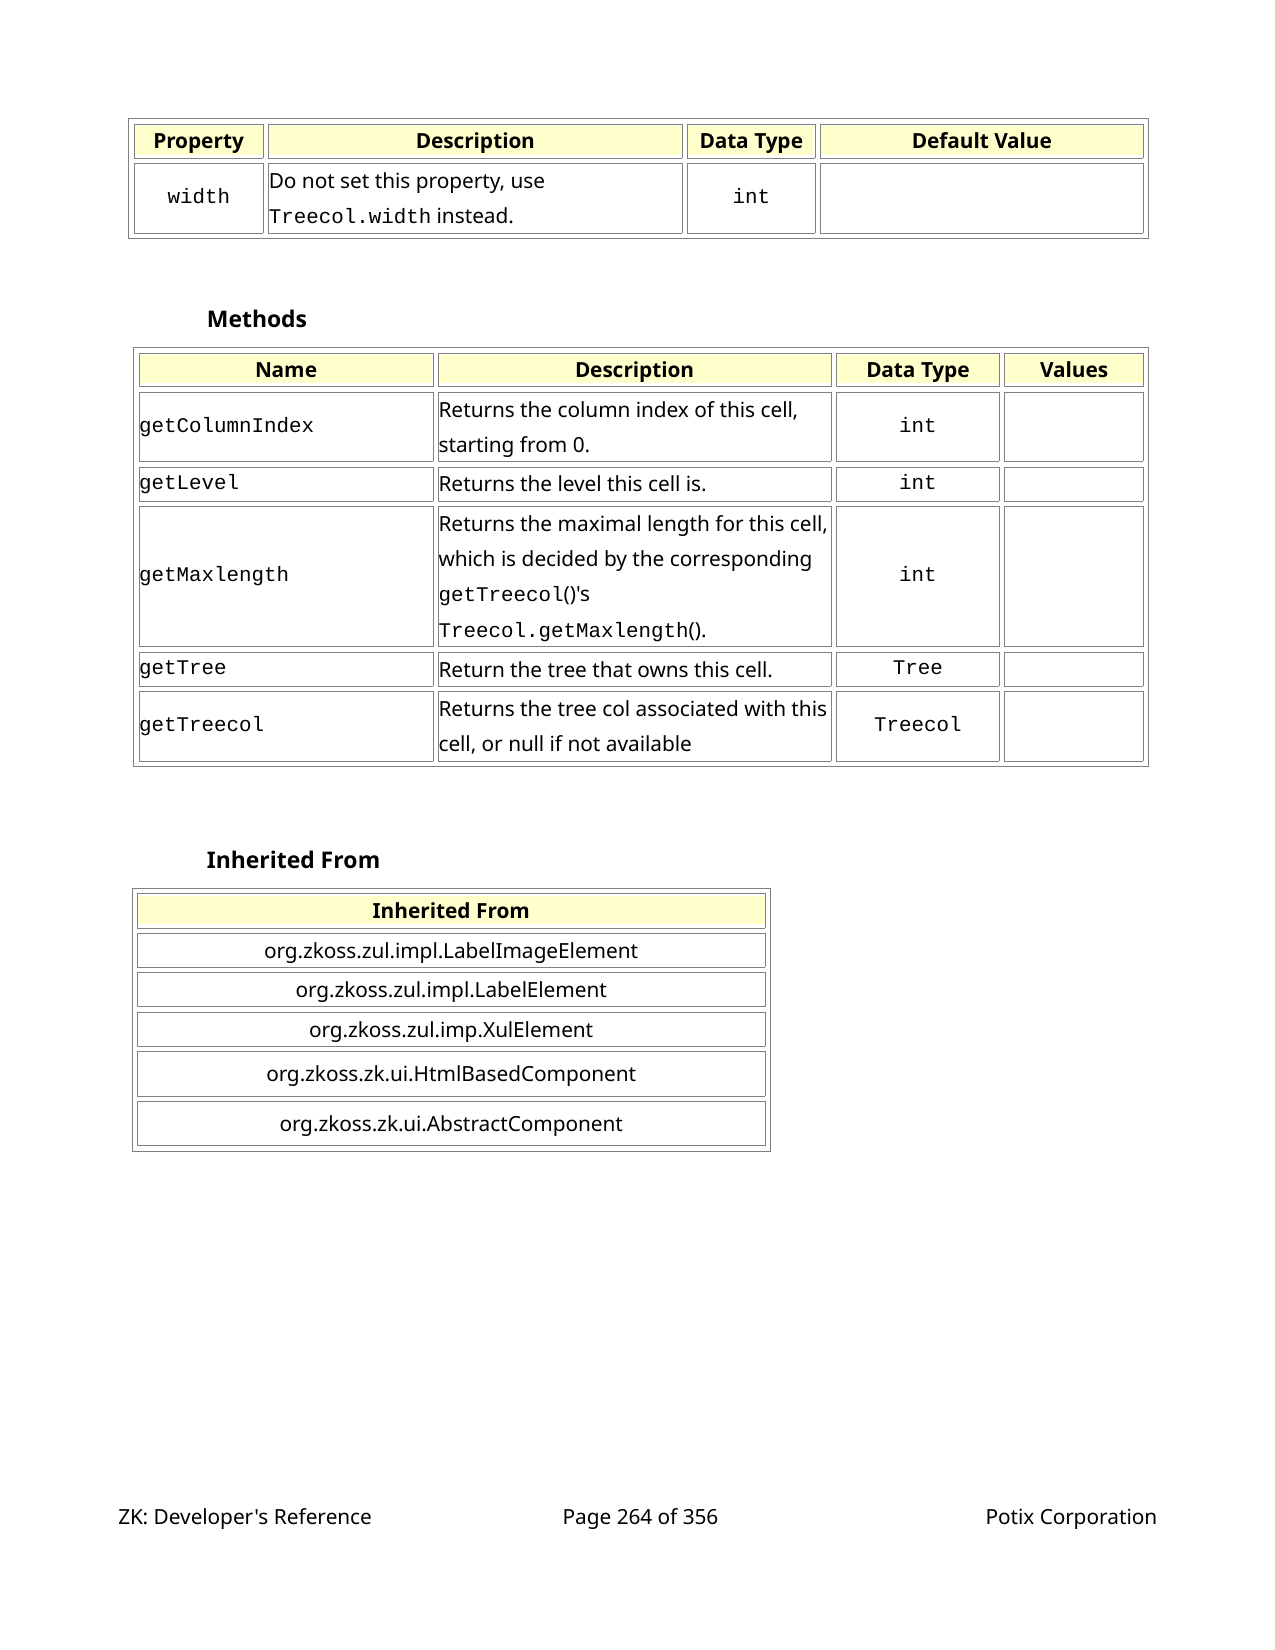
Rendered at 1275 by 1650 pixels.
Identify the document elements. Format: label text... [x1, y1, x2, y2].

table_cell getTree [136, 646, 435, 686]
table_cell Tree [834, 646, 1002, 686]
table_header Name [136, 348, 435, 386]
table_cell org.zkoss.zul.impl.LabelImageElement [134, 928, 768, 967]
table_cell [1005, 468, 1143, 501]
table_cell [821, 164, 1143, 233]
table_cell [1005, 507, 1143, 646]
table_cell getTreecol [136, 686, 435, 761]
table_header Property [131, 119, 266, 158]
table_cell org.zkoss.zk.ui.HtmlBasedComponent [134, 1046, 768, 1096]
table_header Default Value [818, 119, 1146, 158]
table_cell [1002, 686, 1146, 761]
table_cell [1002, 501, 1146, 646]
table_cell int [834, 501, 1002, 646]
table_cell [1005, 393, 1143, 461]
table_cell [1002, 646, 1146, 686]
table_header Values [1002, 348, 1146, 386]
subtitle Inherited From [207, 844, 1157, 875]
table_cell org.zkoss.zul.imp.XulElement [134, 1006, 768, 1046]
table_cell [1002, 461, 1146, 501]
table_cell [1005, 692, 1143, 761]
table_cell Return the tree that owns this cell. [435, 646, 833, 686]
table_header Data Type [834, 348, 1002, 386]
table_cell int [685, 158, 817, 233]
table_cell int [834, 386, 1002, 461]
table_header Description [266, 119, 685, 158]
table_cell width [131, 158, 266, 233]
table_cell getMaxlength [136, 501, 435, 646]
table_cell getColumnIndex [136, 386, 435, 461]
table_cell Returns the maximal length for this cell, which is decided by the corresponding getTreecol()'s Treecol.getMaxlength(). [435, 501, 833, 646]
table_cell org.zkoss.zk.ui.AbstractComponent [134, 1096, 768, 1145]
table_cell Returns the tree col associated with this cell, or null if not available [435, 686, 833, 761]
table_cell Treecol [834, 686, 1002, 761]
table_cell int [834, 461, 1002, 501]
table_cell getLevel [136, 461, 435, 501]
table_header Description [435, 348, 833, 386]
table_header Inherited From [134, 889, 768, 927]
table_cell [818, 158, 1146, 233]
table_cell Returns the level this cell is. [435, 461, 833, 501]
table_cell org.zkoss.zul.impl.LabelElement [134, 967, 768, 1006]
table_header Data Type [685, 119, 817, 158]
table_cell [1005, 653, 1143, 686]
table_cell [1002, 386, 1146, 461]
subtitle Methods [207, 303, 1157, 334]
table_cell Returns the column index of this cell, starting from 0. [435, 386, 833, 461]
table_cell Do not set this property, use Treecol.width instead. [266, 158, 685, 233]
